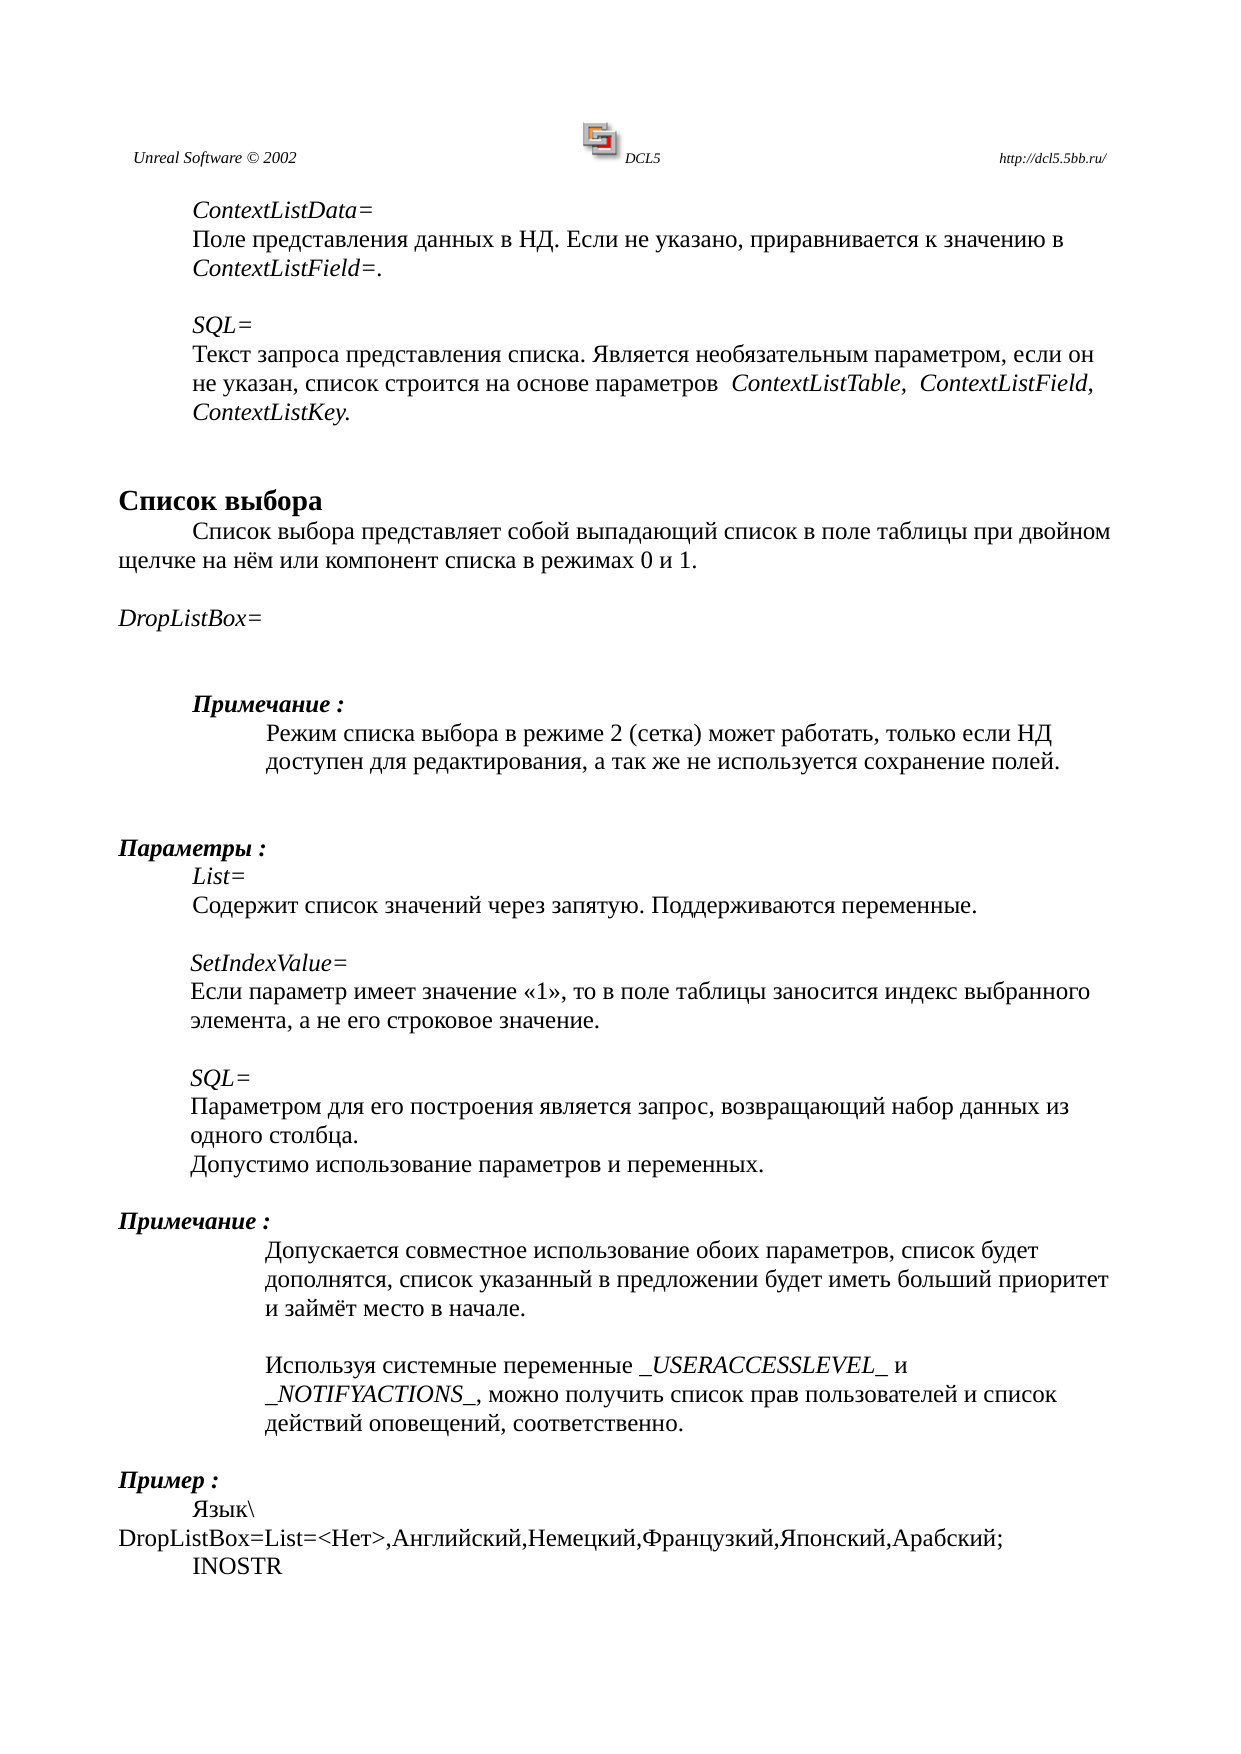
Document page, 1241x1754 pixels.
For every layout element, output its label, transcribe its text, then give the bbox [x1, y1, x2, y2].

text DropListBox= [118, 603, 1122, 631]
text Поле представления данных в НД. Если не указано, приравнивается к значению в ContextListField=. [118, 224, 1122, 282]
text Примечание : [118, 689, 1122, 718]
text Язык\DropListBox=List=<Нет>,Английский,Немецкий,Французкий,Японский,Арабский; [118, 1494, 1122, 1551]
text SetIndexValue= [190, 948, 1122, 976]
text Используя системные переменные _USERACCESSLEVEL_ и _NOTIFYACTIONS_, можно получить список прав пользователей и список действий оповещений, соответственно. [265, 1350, 1122, 1436]
text Режим списка выбора в режиме 2 (сетка) может работать, только если НД доступен для редактирования, а так же не используется сохранение полей. [118, 718, 1122, 775]
text Если параметр имеет значение «1», то в поле таблицы заносится индекс выбранного элемента, а не его строковое значение. [190, 976, 1122, 1034]
text Параметром для его построения является запрос, возвращающий набор данных из одного столбца. [190, 1091, 1122, 1149]
text Примечание : [118, 1206, 1122, 1235]
text Пример : [118, 1465, 1122, 1494]
text ContextListData= [118, 195, 1122, 224]
text Текст запроса представления списка. Является необязательным параметром, если он не указан, список строится на основе параметров ContextListTable, ContextListField, ContextListKey. [118, 339, 1122, 425]
text Список выбора представляет собой выпадающий список в поле таблицы при двойном щелчке на нём или компонент списка в режимах 0 и 1. [118, 516, 1122, 574]
text Допустимо использование параметров и переменных. [190, 1149, 1122, 1178]
text Список выбора [118, 483, 1122, 516]
text Допускается совместное использование обоих параметров, список будет дополнятся, список указанный в предложении будет иметь больший приоритет и займёт место в начале. [265, 1235, 1122, 1321]
text Параметры : [118, 833, 1122, 861]
text Содержит список значений через запятую. Поддерживаются переменные. [118, 890, 1122, 919]
picture [579, 118, 625, 164]
text List= [118, 861, 1122, 890]
text SQL= [118, 310, 1122, 339]
text SQL= [190, 1063, 1122, 1091]
text INOSTR [118, 1551, 1122, 1580]
